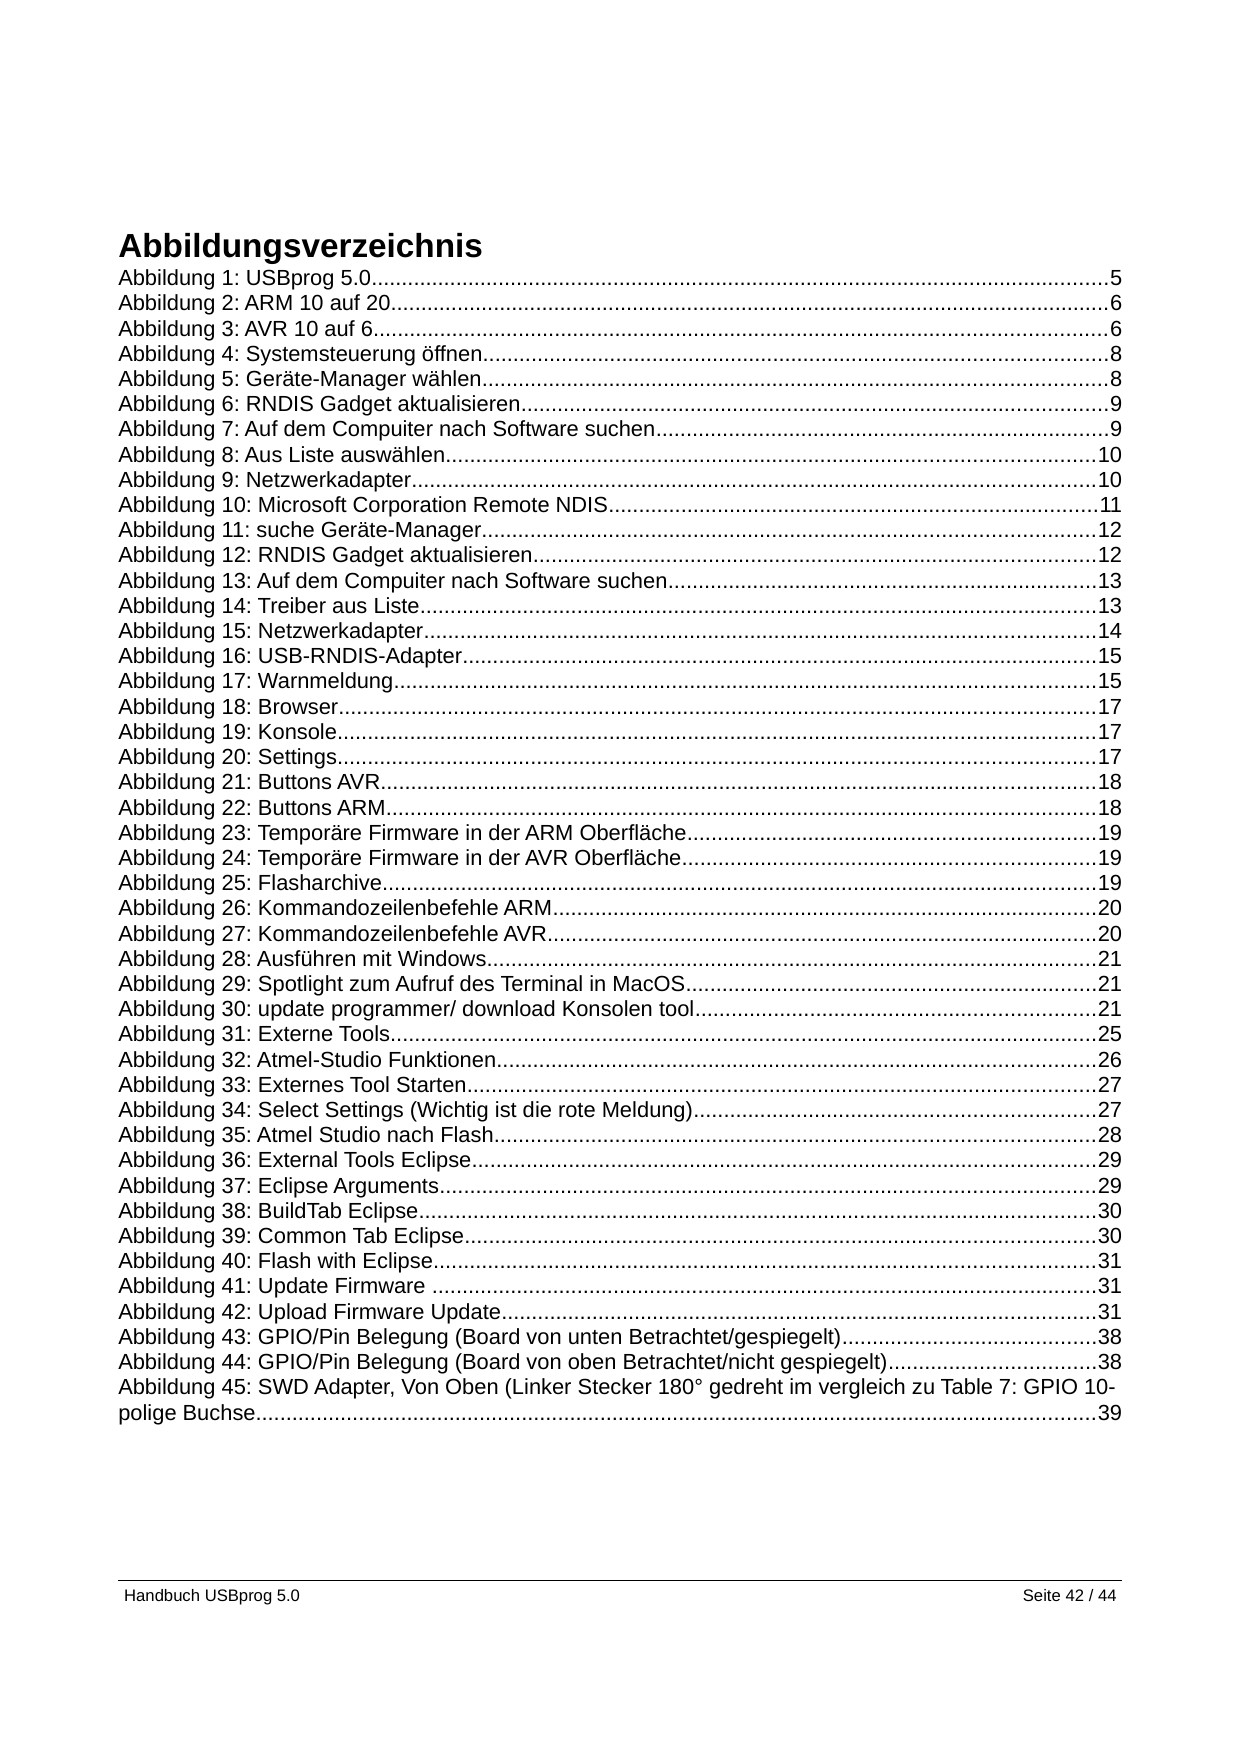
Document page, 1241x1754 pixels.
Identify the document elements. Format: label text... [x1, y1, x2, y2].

text Abbildung 6: RNDIS Gadget aktualisieren 9 [118, 391, 1122, 416]
text Abbildung 39: Common Tab Eclipse 30 [118, 1223, 1122, 1248]
text Abbildung 19: Konsole 17 [118, 719, 1122, 744]
text Abbildung 20: Settings 17 [118, 744, 1122, 769]
text Abbildung 23: Temporäre Firmware in der ARM Oberfläche 19 [118, 819, 1122, 845]
text Abbildung 26: Kommandozeilenbefehle ARM 20 [118, 895, 1122, 920]
text Abbildung 24: Temporäre Firmware in der AVR Oberfläche 19 [118, 845, 1122, 870]
text Abbildung 5: Geräte-Manager wählen 8 [118, 366, 1122, 391]
text Abbildung 18: Browser 17 [118, 693, 1122, 719]
text Abbildung 42: Upload Firmware Update 31 [118, 1298, 1122, 1324]
text Abbildung 37: Eclipse Arguments 29 [118, 1172, 1122, 1198]
text Abbildung 14: Treiber aus Liste 13 [118, 593, 1122, 618]
text Abbildung 8: Aus Liste auswählen 10 [118, 441, 1122, 467]
text Abbildung 7: Auf dem Compuiter nach Software suchen 9 [118, 416, 1122, 441]
text Abbildung 36: External Tools Eclipse 29 [118, 1147, 1122, 1172]
text Abbildung 15: Netzwerkadapter 14 [118, 618, 1122, 643]
text Abbildung 31: Externe Tools 25 [118, 1021, 1122, 1046]
text Abbildung 27: Kommandozeilenbefehle AVR 20 [118, 920, 1122, 946]
text Abbildung 33: Externes Tool Starten 27 [118, 1072, 1122, 1097]
text Abbildung 25: Flasharchive 19 [118, 870, 1122, 895]
text Abbildung 11: suche Geräte-Manager 12 [118, 517, 1122, 542]
text Abbildung 10: Microsoft Corporation Remote NDIS 11 [118, 492, 1122, 517]
text Abbildung 44: GPIO/Pin Belegung (Board von oben Betrachtet/nicht gespiegelt) 38 [118, 1349, 1122, 1374]
text Abbildung 43: GPIO/Pin Belegung (Board von unten Betrachtet/gespiegelt) 38 [118, 1324, 1122, 1349]
text Abbildung 17: Warnmeldung 15 [118, 668, 1122, 693]
text Abbildung 45: SWD Adapter, Von Oben (Linker Stecker 180° gedreht im vergleich zu Table 7: GPIO 10-polige Buchse 39 [118, 1374, 1122, 1424]
text Abbildung 9: Netzwerkadapter 10 [118, 467, 1122, 492]
text Abbildung 29: Spotlight zum Aufruf des Terminal in MacOS 21 [118, 971, 1122, 996]
text Abbildung 30: update programmer/ download Konsolen tool 21 [118, 996, 1122, 1021]
text Abbildung 35: Atmel Studio nach Flash 28 [118, 1122, 1122, 1147]
text Abbildung 41: Update Firmware 31 [118, 1273, 1122, 1298]
text Abbildung 28: Ausführen mit Windows 21 [118, 946, 1122, 971]
text Abbildung 3: AVR 10 auf 6 6 [118, 315, 1122, 341]
subtitle Abbildungsverzeichnis [118, 227, 1122, 265]
text Abbildung 22: Buttons ARM 18 [118, 794, 1122, 819]
text Abbildung 2: ARM 10 auf 20 6 [118, 290, 1122, 315]
text Abbildung 13: Auf dem Compuiter nach Software suchen 13 [118, 567, 1122, 593]
text Abbildung 12: RNDIS Gadget aktualisieren 12 [118, 542, 1122, 567]
text Abbildung 38: BuildTab Eclipse 30 [118, 1198, 1122, 1223]
text Abbildung 21: Buttons AVR 18 [118, 769, 1122, 794]
text Abbildung 16: USB-RNDIS-Adapter 15 [118, 643, 1122, 668]
text Abbildung 32: Atmel-Studio Funktionen 26 [118, 1046, 1122, 1072]
text Abbildung 40: Flash with Eclipse 31 [118, 1248, 1122, 1273]
text Abbildung 1: USBprog 5.0 5 [118, 265, 1122, 290]
text Abbildung 4: Systemsteuerung öffnen 8 [118, 341, 1122, 366]
text Abbildung 34: Select Settings (Wichtig ist die rote Meldung) 27 [118, 1097, 1122, 1122]
